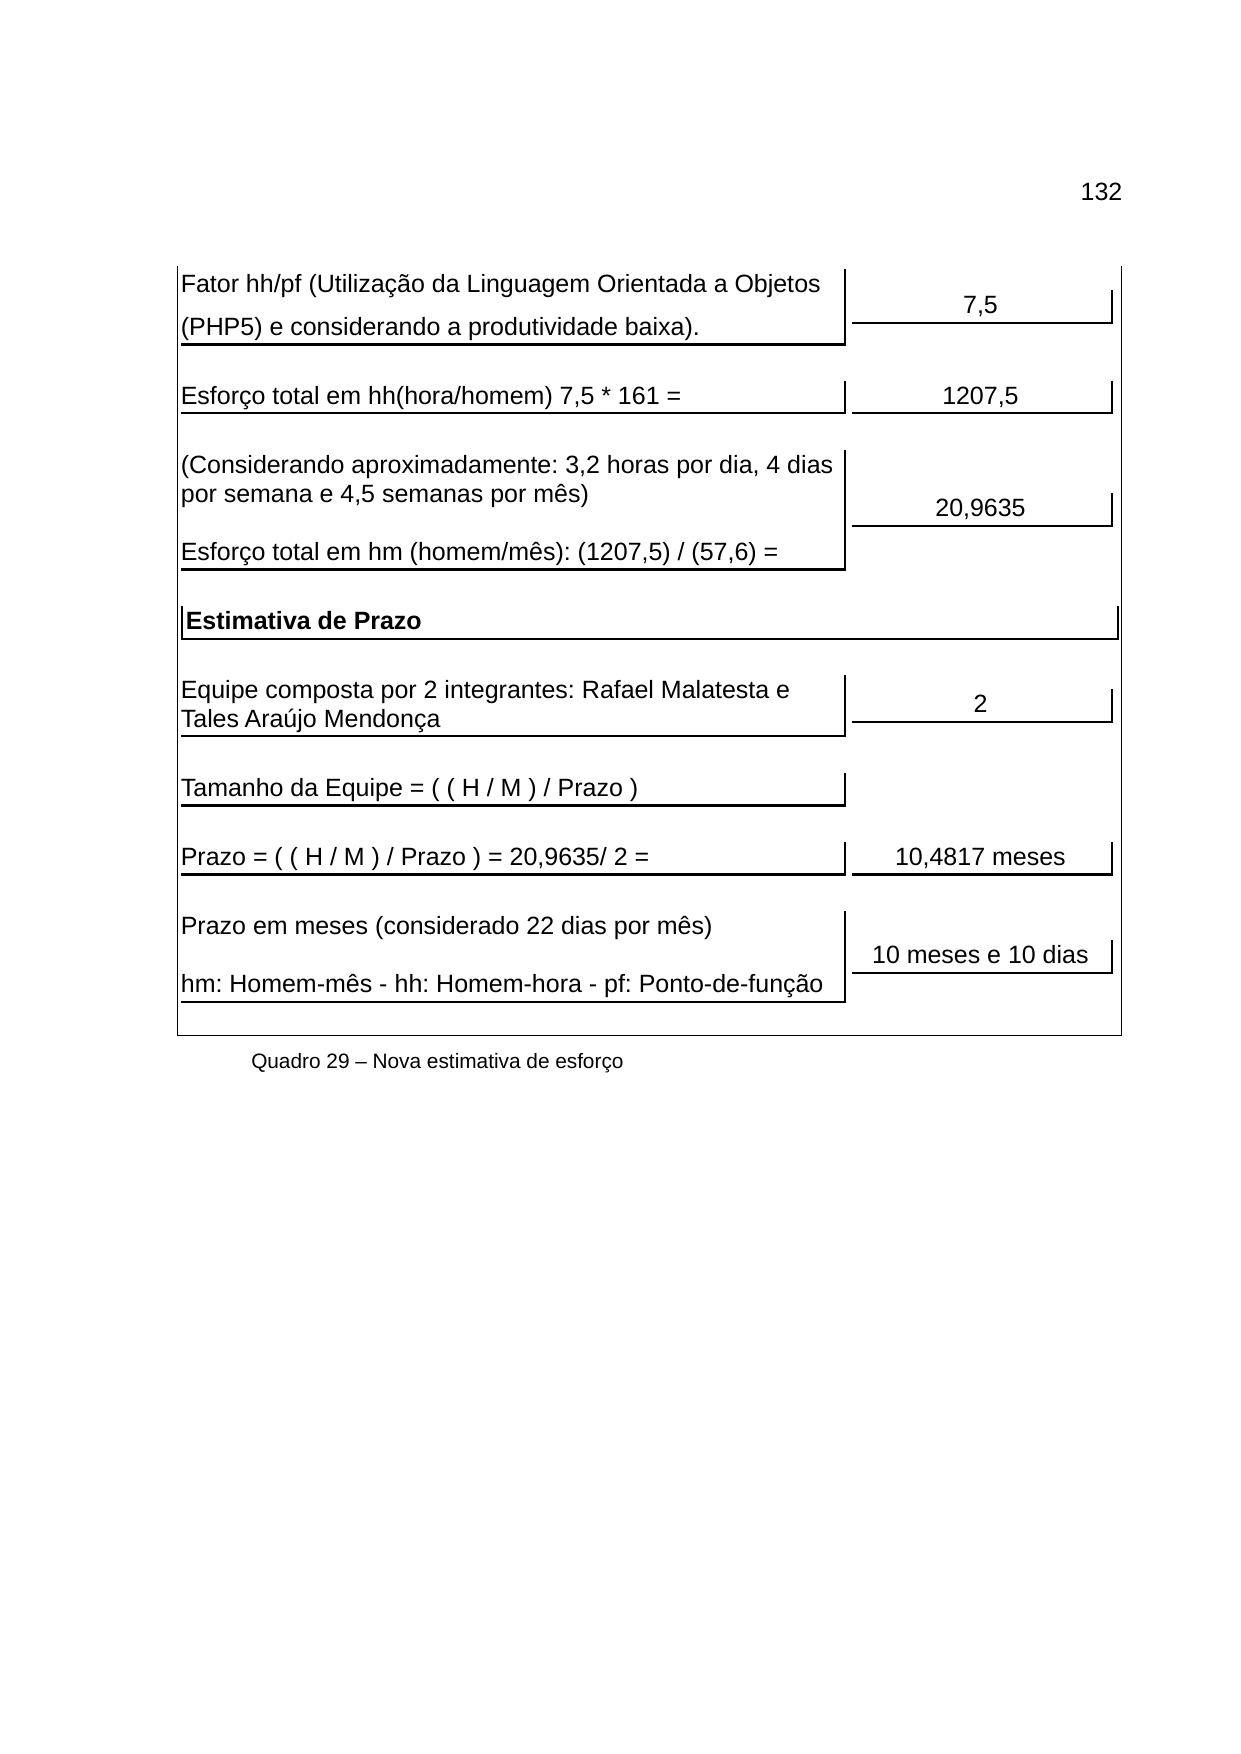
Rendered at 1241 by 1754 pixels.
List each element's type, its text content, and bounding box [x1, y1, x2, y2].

table_cell Esforço total em hh(hora/homem) 7,5 * 161 = [178, 378, 849, 447]
table_cell [1116, 770, 1121, 839]
table_cell Fator hh/pf (Utilização da Linguagem Orientada a Objetos (PHP5) e considerando a produtividade baixa). [178, 266, 849, 378]
table_cell [849, 770, 1116, 839]
table_cell [1116, 839, 1121, 908]
table_cell 7,5 [849, 266, 1116, 378]
table_cell Prazo = ( ( H / M ) / Prazo ) = 20,9635/ 2 = [178, 839, 849, 908]
table_cell Equipe composta por 2 integrantes: Rafael Malatesta e Tales Araújo Mendonça [178, 672, 849, 770]
table_cell [1116, 908, 1121, 1035]
table_cell [1116, 672, 1121, 770]
table_cell Prazo em meses (considerado 22 dias por mês) hm: Homem-mês - hh: Homem-hora - pf: Ponto-de-função [178, 908, 849, 1035]
table_cell 2 [849, 672, 1116, 770]
table_cell 10,4817 meses [849, 839, 1116, 908]
table_cell 20,9635 [849, 447, 1116, 603]
table_cell 1207,5 [849, 378, 1116, 447]
table_cell Estimativa de Prazo [178, 603, 1121, 672]
table_cell [1116, 447, 1121, 603]
table_cell (Considerando aproximadamente: 3,2 horas por dia, 4 dias por semana e 4,5 semanas por mês) Esforço total em hm (homem/mês): (1207,5) / (57,6) = [178, 447, 849, 603]
text Quadro 29 – Nova estimativa de esforço [177, 1049, 1122, 1073]
table_cell [1116, 378, 1121, 447]
table_cell [1116, 266, 1121, 378]
table_cell Tamanho da Equipe = ( ( H / M ) / Prazo ) [178, 770, 849, 839]
table_cell 10 meses e 10 dias [849, 908, 1116, 1035]
